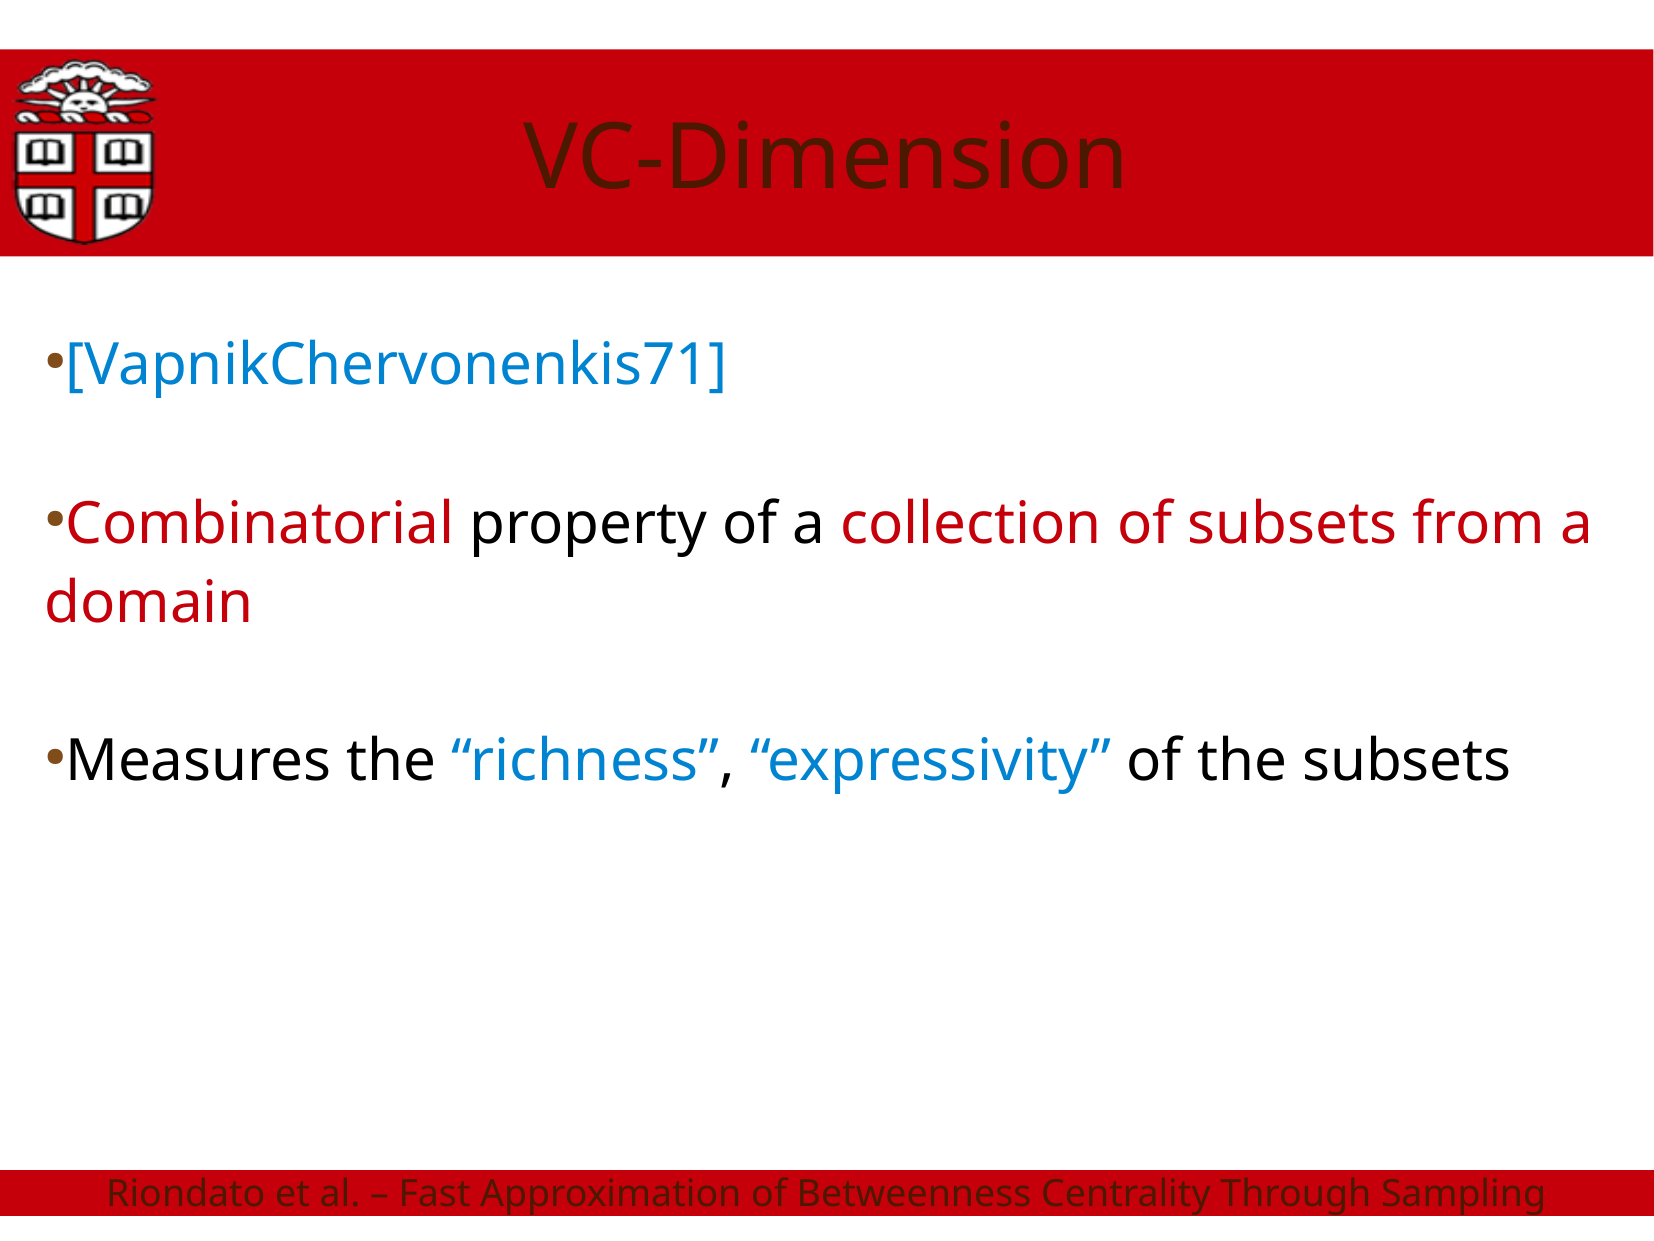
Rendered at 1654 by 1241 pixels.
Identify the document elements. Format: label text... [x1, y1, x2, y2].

title VC-Dimension [0, 49, 1654, 257]
picture [11, 59, 158, 245]
text_box [VapnikChervonenkis71] Combinatorial property of a collection of subsets from a domain Measures the “richness”, “expressivity” of the subsets [30, 315, 1621, 854]
text_box Riondato et al. – Fast Approximation of Betweenness Centrality Through Sampling [0, 1170, 1654, 1216]
